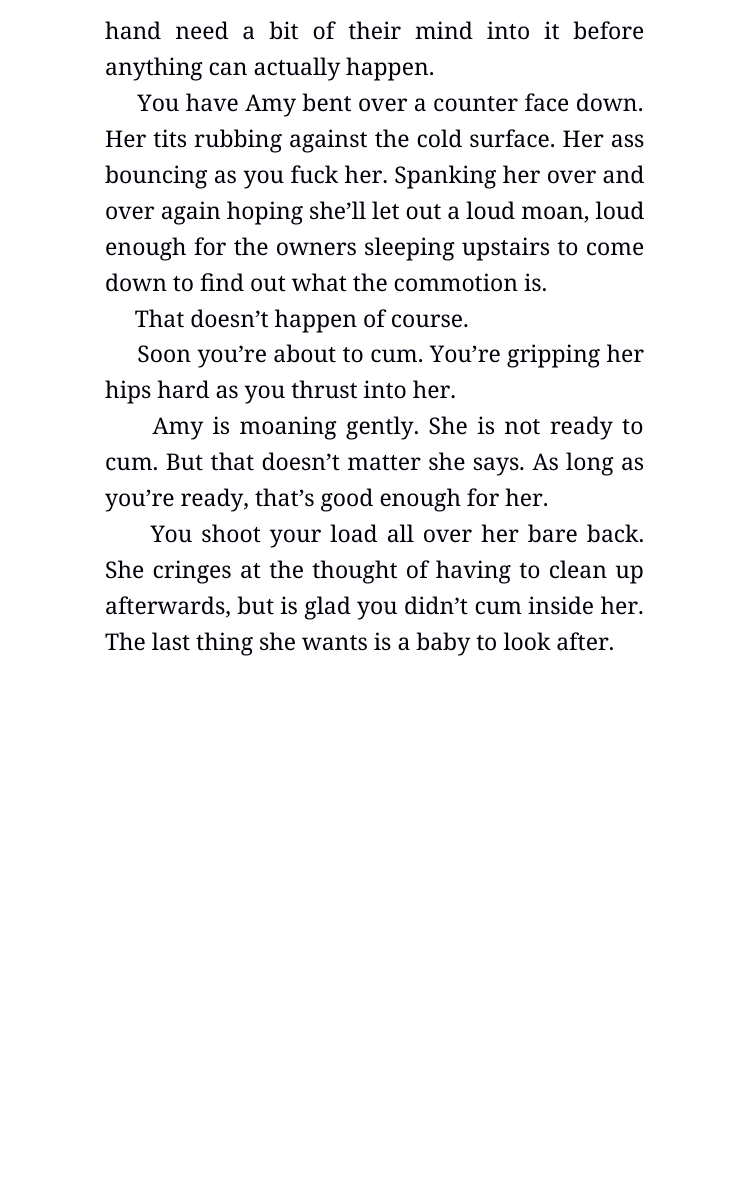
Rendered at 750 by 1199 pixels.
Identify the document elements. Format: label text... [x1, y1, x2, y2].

text Soon you’re about to cum. You’re gripping her hips hard as you thrust into her. [105, 338, 645, 406]
text You have Amy bent over a counter face down. Her tits rubbing against the cold surface. Her ass bouncing as you fuck her. Spanking her over and over again hoping she’ll let out a loud moan, loud enough for the owners sleeping upstairs to come down to find out what the commotion is. [105, 87, 645, 298]
text You shoot your load all over her bare back. She cringes at the thought of having to clean up afterwards, but is glad you didn’t cum inside her. The last thing she wants is a baby to look after. [105, 518, 645, 657]
text That doesn’t happen of course. [105, 302, 645, 334]
text Amy is moaning gently. She is not ready to cum. But that doesn’t matter she says. As long as you’re ready, that’s good enough for her. [105, 410, 645, 513]
text hand need a bit of their mind into it before anything can actually happen. [105, 15, 645, 82]
